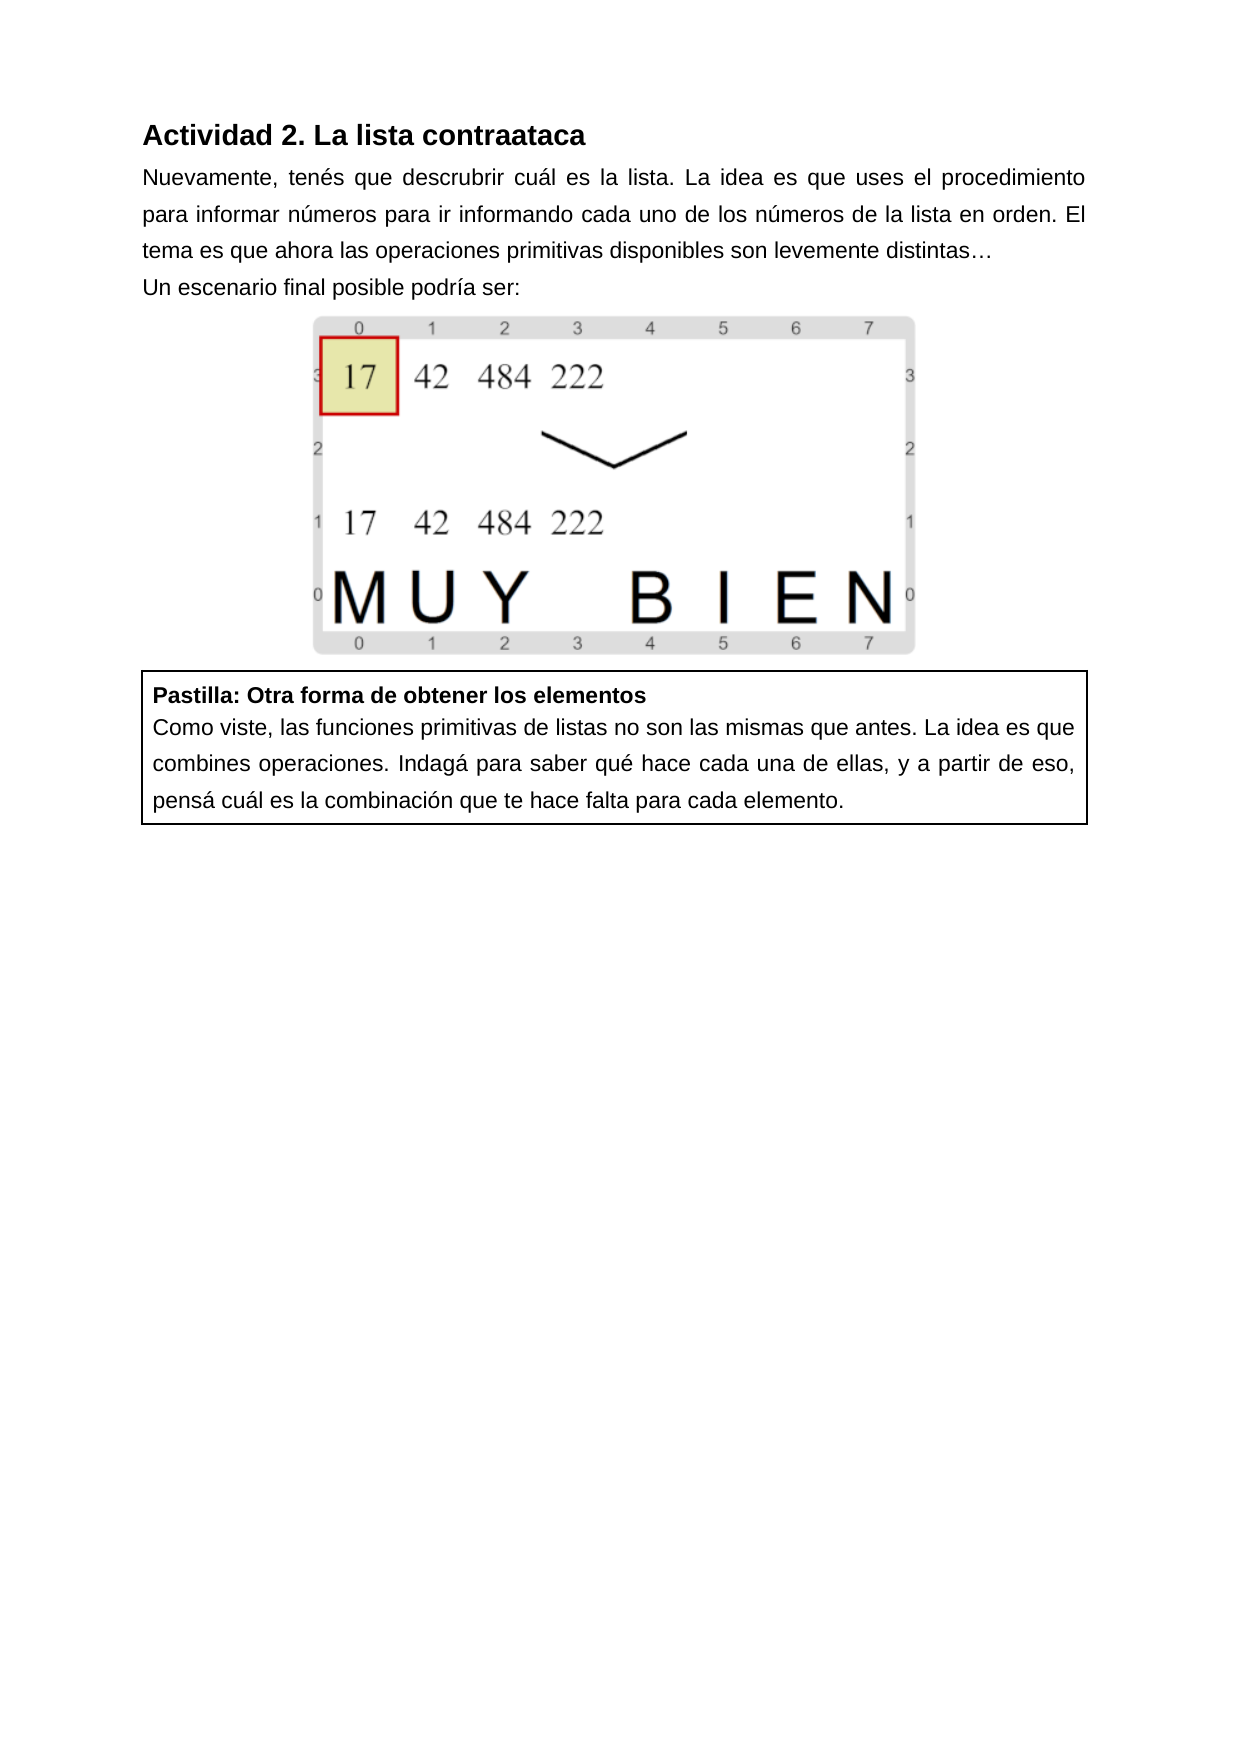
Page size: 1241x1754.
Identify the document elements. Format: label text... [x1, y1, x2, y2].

text Actividad 2. La lista contraataca [142, 118, 1087, 152]
picture [308, 309, 921, 660]
text Un escenario final posible podría ser: [142, 273, 1087, 300]
text Nuevamente, tenés que descrubrir cuál es la lista. La idea es que uses el procedimiento para informar números para ir informando cada uno de los números de la lista en orden. El tema es que ahora las operaciones primitivas disponibles son levemente distintas… [142, 164, 1087, 263]
table_header Pastilla: Otra forma de obtener los elementos Como viste, las funciones primitivas de listas no son las mismas que antes. La idea es que combines operaciones. Indagá para saber qué hace cada una de ellas, y a partir de eso, pensá cuál es la combinación que te hace falta para cada elemento. [143, 672, 1086, 823]
